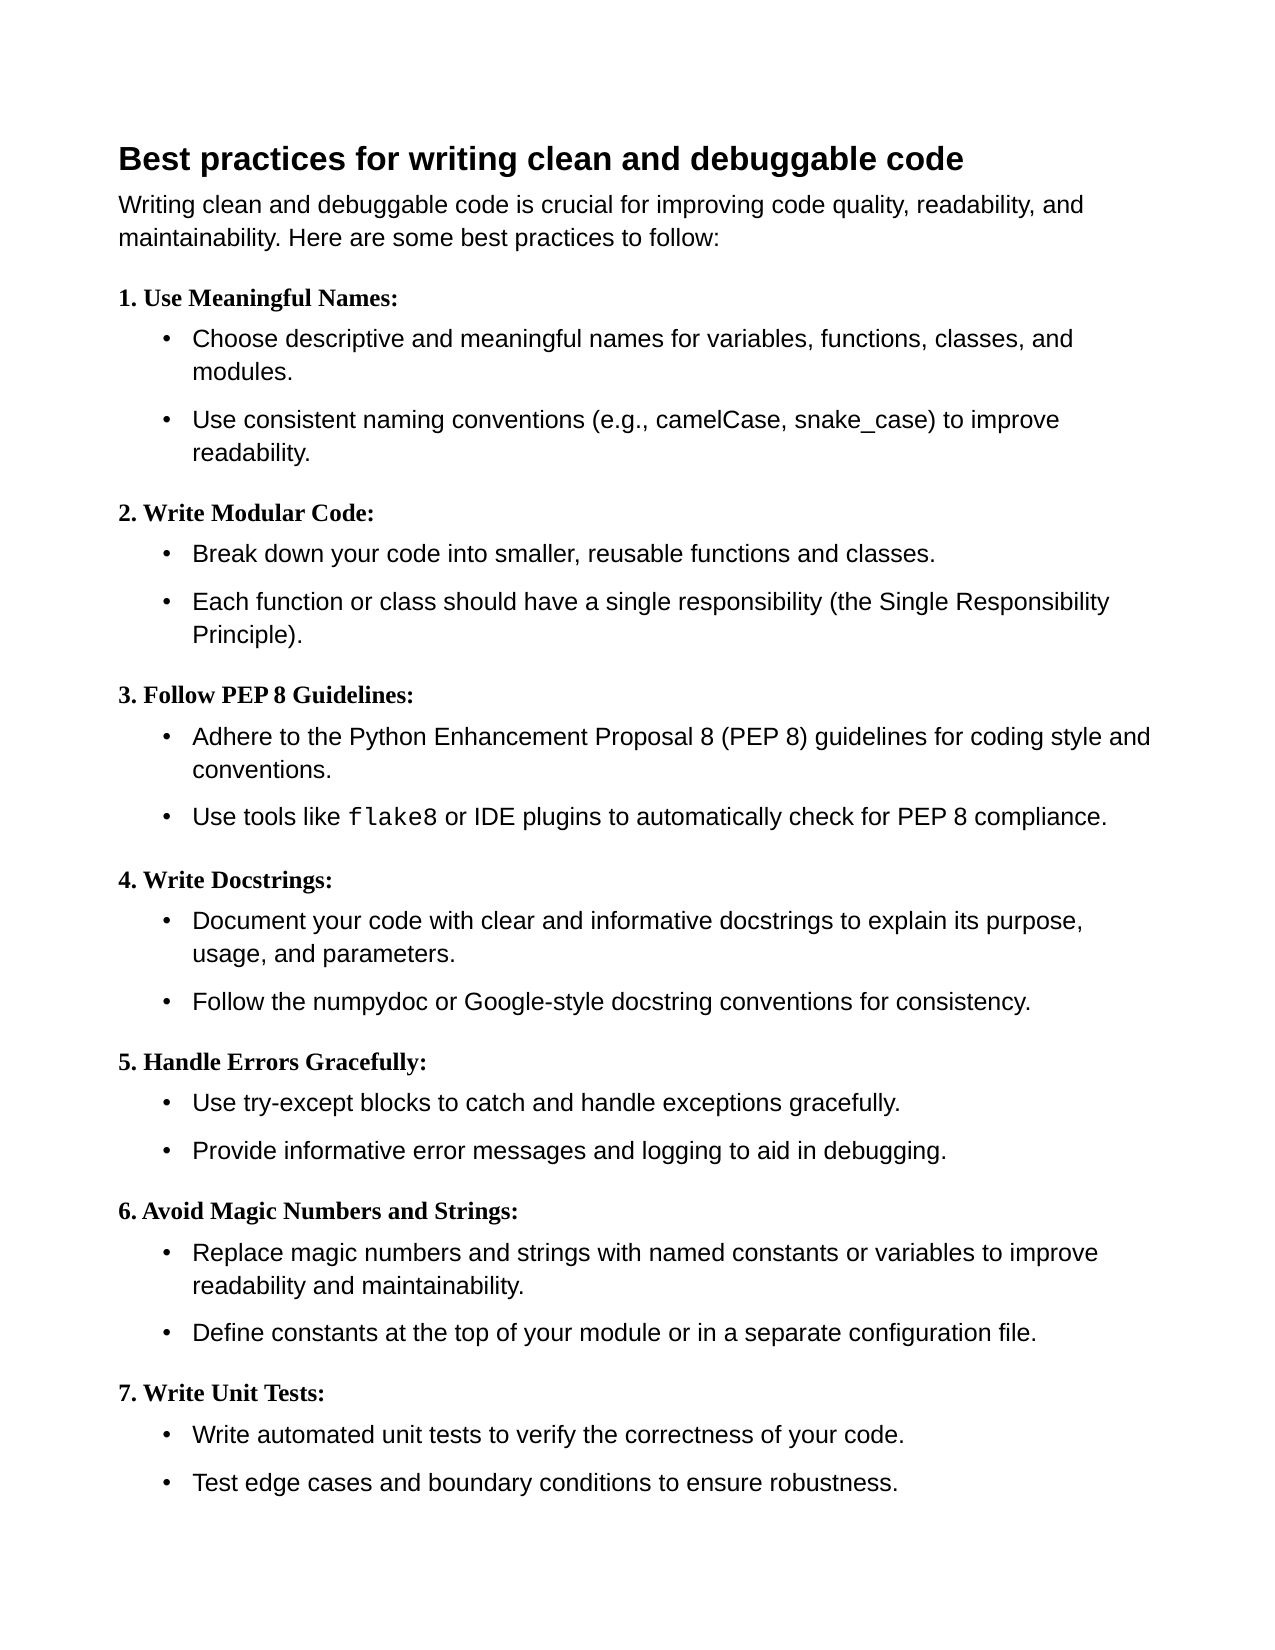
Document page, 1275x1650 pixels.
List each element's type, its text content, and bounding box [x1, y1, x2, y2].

subtitle 3. Follow PEP 8 Guidelines: [118, 680, 1157, 709]
list Replace magic numbers and strings with named constants or variables to improve readability and maintainability. [162, 1238, 1157, 1299]
list Use consistent naming conventions (e.g., camelCase, snake_case) to improve readability. [162, 405, 1157, 467]
list Follow the numpydoc or Google-style docstring conventions for consistency. [162, 987, 1157, 1016]
text Writing clean and debuggable code is crucial for improving code quality, readability, and maintainability. Here are some best practices to follow: [118, 190, 1157, 252]
list Each function or class should have a single responsibility (the Single Responsibility Principle). [162, 587, 1157, 649]
subtitle 6. Avoid Magic Numbers and Strings: [118, 1196, 1157, 1225]
list Document your code with clear and informative docstrings to explain its purpose, usage, and parameters. [162, 906, 1157, 968]
list Write automated unit tests to verify the correctness of your code. [162, 1420, 1157, 1449]
subtitle Best practices for writing clean and debuggable code [118, 139, 1157, 177]
list Use try-except blocks to catch and handle exceptions gracefully. [162, 1088, 1157, 1117]
list Test edge cases and boundary conditions to ensure robustness. [162, 1467, 1157, 1496]
list Choose descriptive and meaningful names for variables, functions, classes, and modules. [162, 324, 1157, 386]
list Adhere to the Python Enhancement Proposal 8 (PEP 8) guidelines for coding style and conventions. [162, 722, 1157, 783]
subtitle 1. Use Meaningful Names: [118, 283, 1157, 312]
list Provide informative error messages and logging to aid in debugging. [162, 1136, 1157, 1165]
list Define constants at the top of your module or in a separate configuration file. [162, 1318, 1157, 1347]
subtitle 5. Handle Errors Gracefully: [118, 1047, 1157, 1076]
subtitle 2. Write Modular Code: [118, 498, 1157, 527]
subtitle 4. Write Docstrings: [118, 865, 1157, 894]
list Use tools like flake8 or IDE plugins to automatically check for PEP 8 compliance. [162, 802, 1157, 833]
list Break down your code into smaller, reusable functions and classes. [162, 539, 1157, 568]
subtitle 7. Write Unit Tests: [118, 1378, 1157, 1407]
